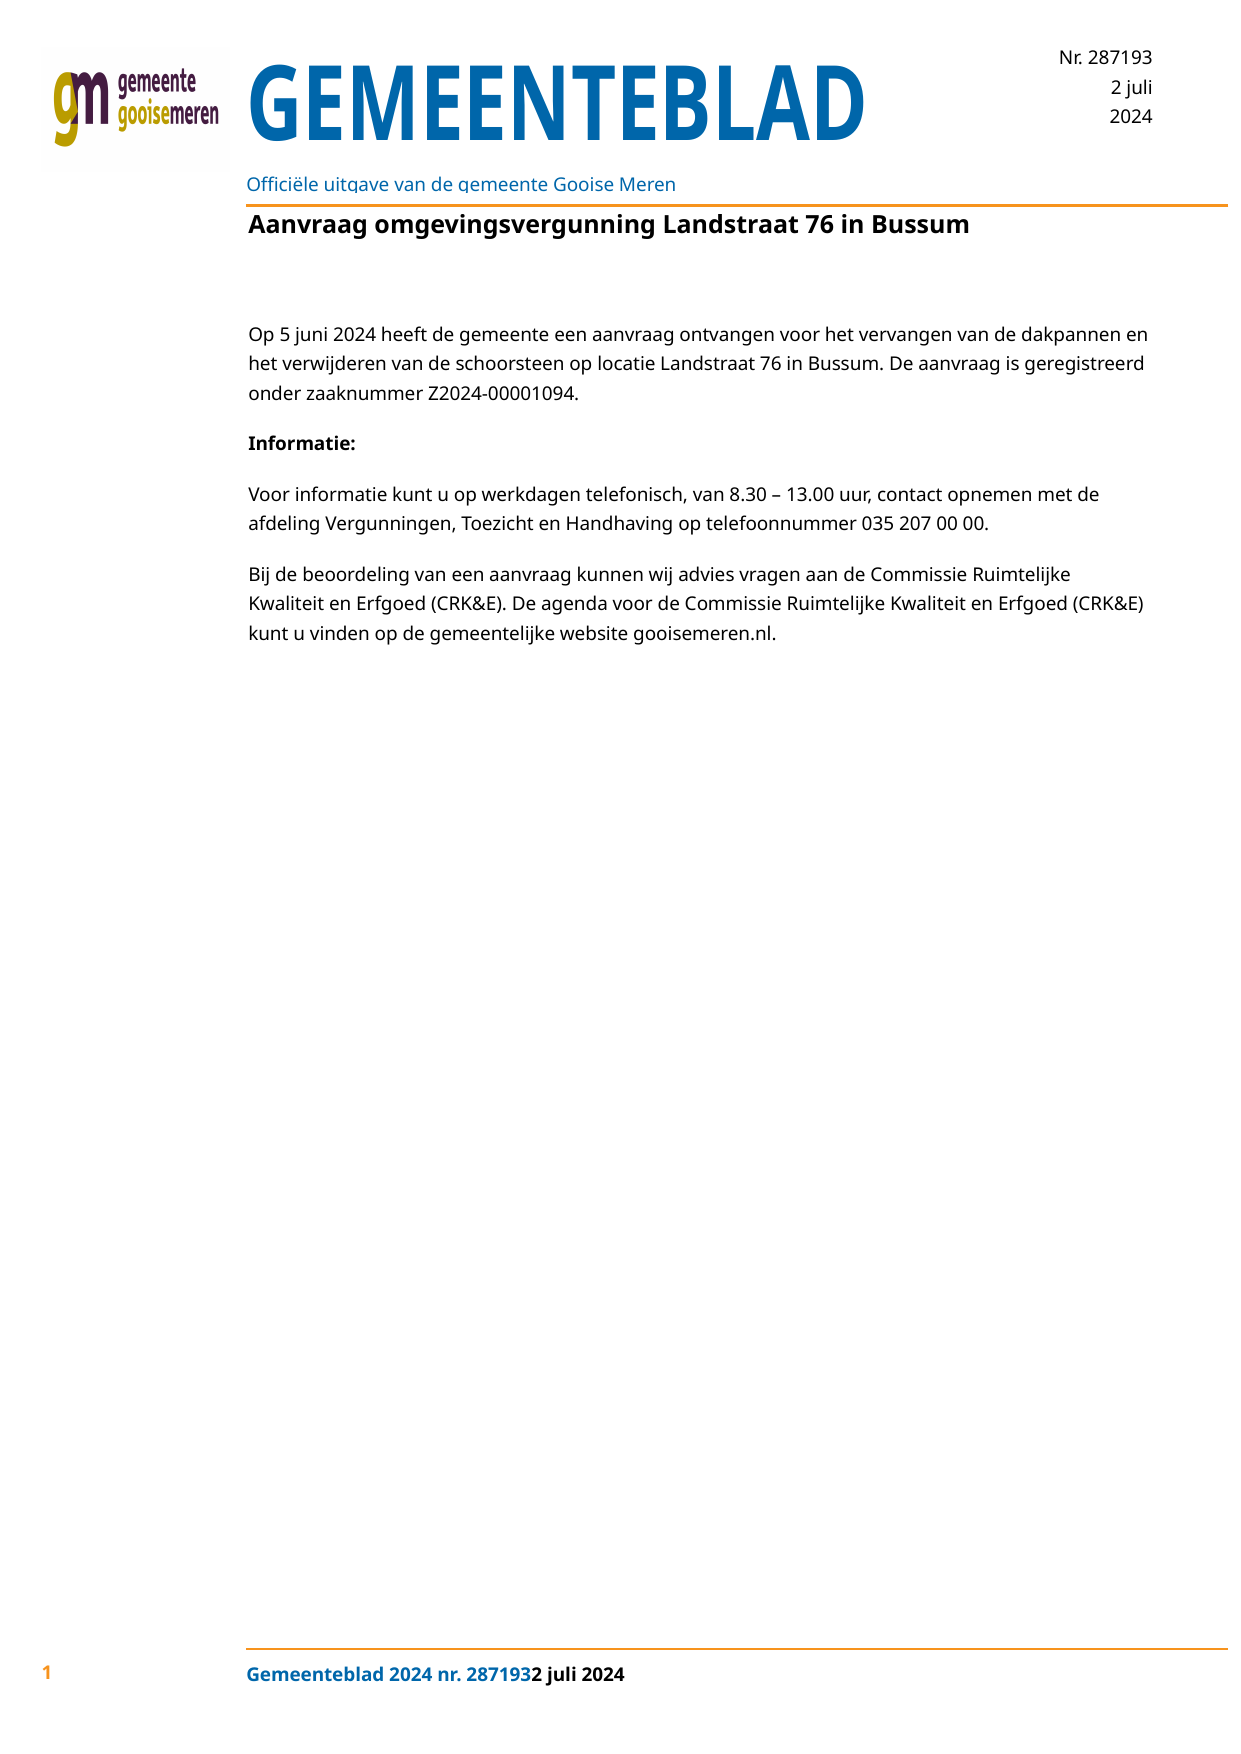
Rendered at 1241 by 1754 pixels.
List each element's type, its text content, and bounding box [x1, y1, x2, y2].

text Bij de beoordeling van een aanvraag kunnen wij advies vragen aan de Commissie Ruimtelijke Kwaliteit en Erfgoed (CRK&E). De agenda voor de Commissie Ruimtelijke Kwaliteit en Erfgoed (CRK&E) kunt u vinden op de gemeentelijke website gooisemeren.nl. [248, 561, 1152, 646]
picture [41, 47, 231, 172]
text Op 5 juni 2024 heeft de gemeente een aanvraag ontvangen voor het vervangen van de dakpannen en het verwijderen van de schoorsteen op locatie Landstraat 76 in Bussum. De aanvraag is geregistreerd onder zaaknummer Z2024-00001094. [248, 321, 1152, 406]
text Voor informatie kunt u op werkdagen telefonisch, van 8.30 – 13.00 uur, contact opnemen met de afdeling Vergunningen, Toezicht en Handhaving op telefoonnummer 035 207 00 00. [248, 481, 1152, 536]
text Aanvraag omgevingsvergunning Landstraat 76 in Bussum [248, 207, 1152, 241]
text Informatie: [248, 430, 1152, 456]
